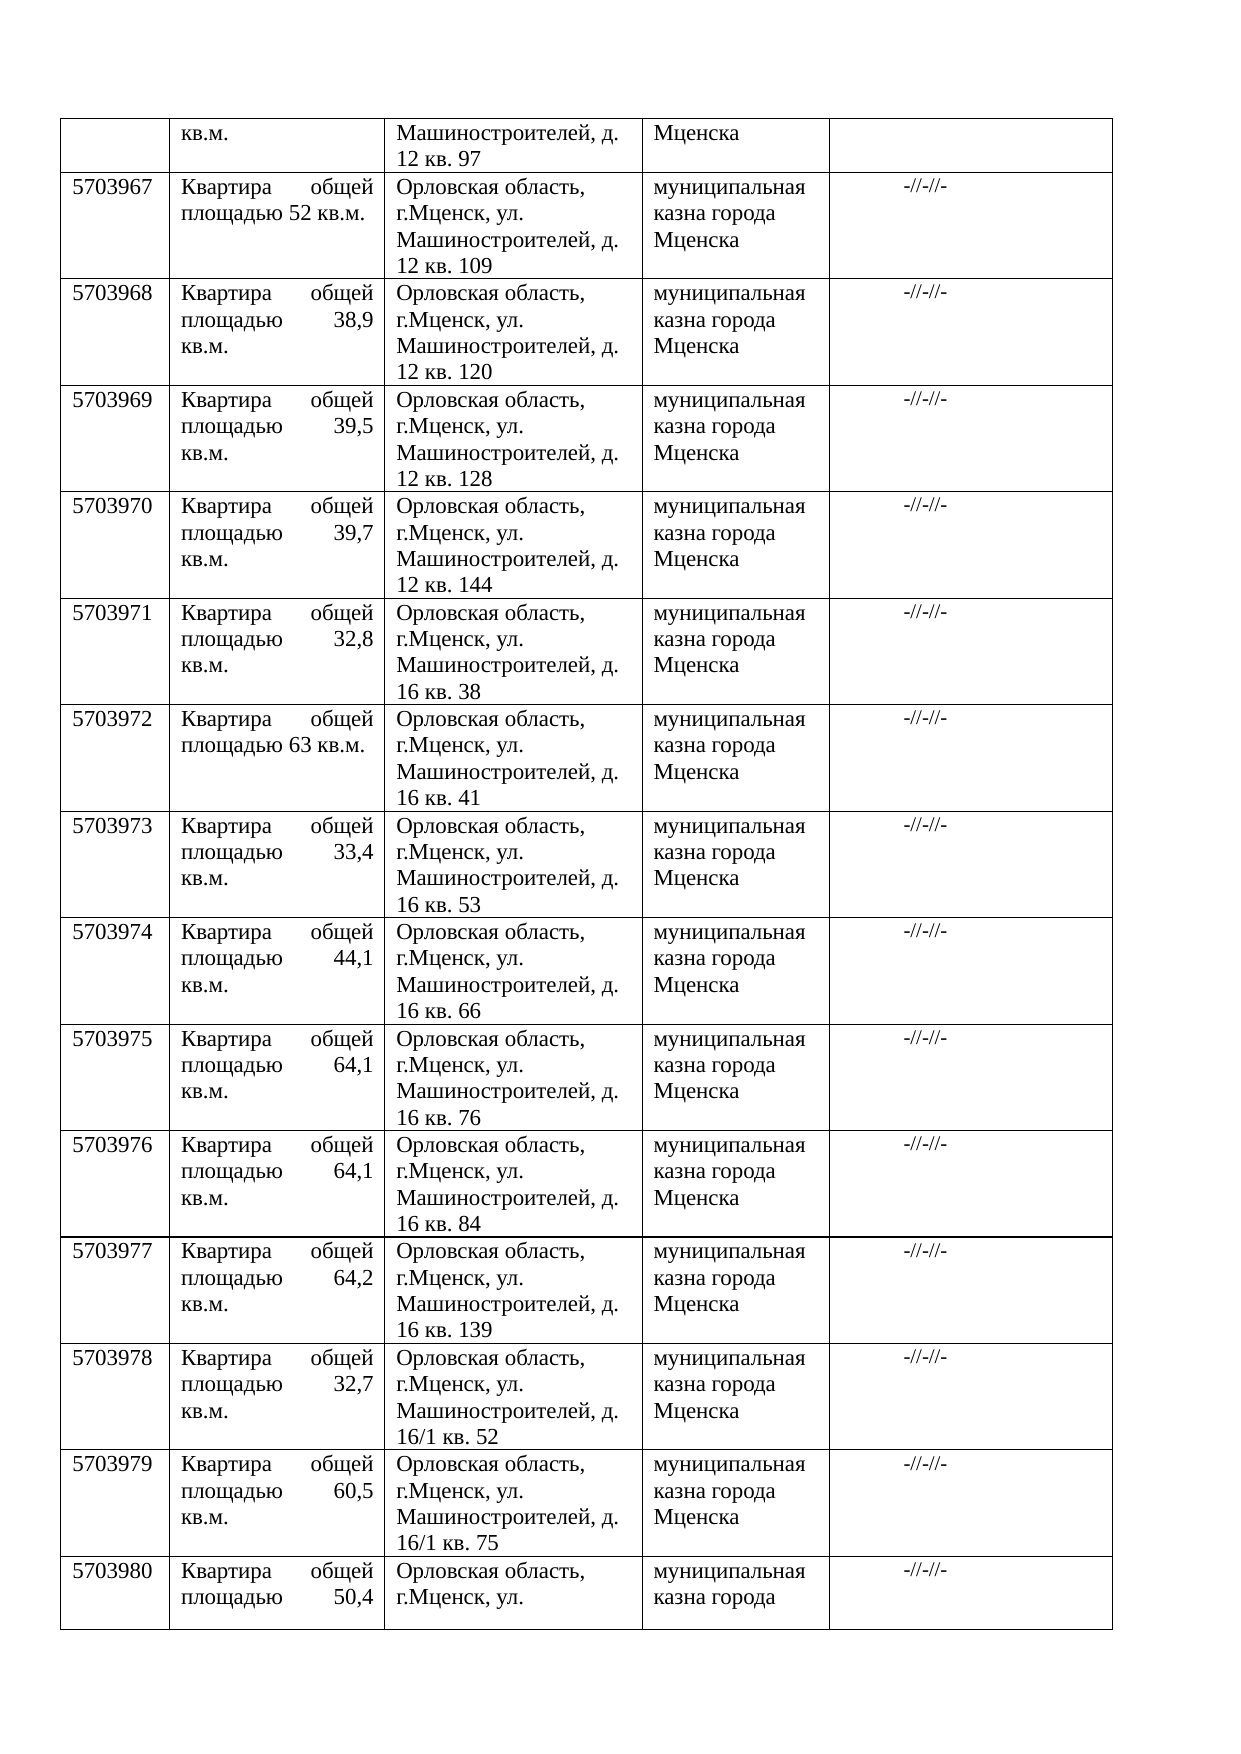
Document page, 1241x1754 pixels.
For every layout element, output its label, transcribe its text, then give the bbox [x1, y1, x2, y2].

table_cell 5703970 [61, 492, 169, 598]
table_cell муниципальная казна города Мценска [643, 1344, 829, 1449]
table_cell -//-//- [830, 705, 1112, 811]
table_cell 5703968 [61, 279, 169, 385]
table_cell -//-//- [830, 599, 1112, 704]
table_cell 5703967 [61, 173, 169, 278]
table_cell -//-//- [830, 492, 1112, 598]
table_cell 5703977 [61, 1238, 169, 1343]
table_cell Машиностроителей, д. 12 кв. 97 [385, 119, 642, 172]
table_cell 5703975 [61, 1025, 169, 1130]
table_cell -//-//- [830, 1131, 1112, 1236]
table_cell -//-//- [830, 173, 1112, 278]
table_cell Квартира общей площадью 32,7 кв.м. [170, 1344, 384, 1449]
table_cell Квартира общей площадью 64,1 кв.м. [170, 1131, 384, 1236]
table_cell Орловская область, г.Мценск, ул. Машиностроителей, д. 12 кв. 120 [385, 279, 642, 385]
table_cell муниципальная казна города Мценска [643, 812, 829, 917]
table_cell муниципальная казна города Мценска [643, 279, 829, 385]
table_cell 5703976 [61, 1131, 169, 1236]
table_cell муниципальная казна города Мценска [643, 599, 829, 704]
table_cell Орловская область, г.Мценск, ул. Машиностроителей, д. 16 кв. 84 [385, 1131, 642, 1236]
table_cell муниципальная казна города Мценска [643, 1131, 829, 1236]
table_cell Орловская область, г.Мценск, ул. Машиностроителей, д. 16/1 кв. 75 [385, 1450, 642, 1556]
table_cell Квартира общей площадью 63 кв.м. [170, 705, 384, 811]
table_cell Орловская область, г.Мценск, ул. Машиностроителей, д. 16/1 кв. 52 [385, 1344, 642, 1449]
table_cell муниципальная казна города Мценска [643, 492, 829, 598]
table_cell Квартира общей площадью 39,5 кв.м. [170, 386, 384, 491]
table_cell муниципальная казна города [643, 1557, 829, 1629]
table_cell муниципальная казна города Мценска [643, 918, 829, 1023]
table_cell Квартира общей площадью 64,1 кв.м. [170, 1025, 384, 1130]
table_cell Квартира общей площадью 64,2 кв.м. [170, 1238, 384, 1343]
table_cell Квартира общей площадью 50,4 [170, 1557, 384, 1629]
table_cell муниципальная казна города Мценска [643, 1450, 829, 1556]
table_cell муниципальная казна города Мценска [643, 386, 829, 491]
table_cell 5703972 [61, 705, 169, 811]
table_cell Орловская область, г.Мценск, ул. Машиностроителей, д. 12 кв. 128 [385, 386, 642, 491]
table_cell Мценска [643, 119, 829, 172]
table_cell 5703980 [61, 1557, 169, 1629]
table_cell -//-//- [830, 279, 1112, 385]
table_cell 5703969 [61, 386, 169, 491]
table_cell Орловская область, г.Мценск, ул. Машиностроителей, д. 16 кв. 41 [385, 705, 642, 811]
table_cell Орловская область, г.Мценск, ул. Машиностроителей, д. 16 кв. 38 [385, 599, 642, 704]
table_cell 5703979 [61, 1450, 169, 1556]
table_cell Квартира общей площадью 44,1 кв.м. [170, 918, 384, 1023]
table_cell Квартира общей площадью 60,5 кв.м. [170, 1450, 384, 1556]
table_cell Орловская область, г.Мценск, ул. Машиностроителей, д. 12 кв. 109 [385, 173, 642, 278]
table_cell -//-//- [830, 812, 1112, 917]
table_cell [61, 119, 169, 172]
table_cell -//-//- [830, 1557, 1112, 1629]
table_cell Квартира общей площадью 32,8 кв.м. [170, 599, 384, 704]
table_cell 5703973 [61, 812, 169, 917]
table_cell муниципальная казна города Мценска [643, 1025, 829, 1130]
table_cell Квартира общей площадью 38,9 кв.м. [170, 279, 384, 385]
table_cell -//-//- [830, 1344, 1112, 1449]
table_cell кв.м. [170, 119, 384, 172]
table_cell 5703974 [61, 918, 169, 1023]
table_cell -//-//- [830, 386, 1112, 491]
table_cell -//-//- [830, 1025, 1112, 1130]
table_cell Орловская область, г.Мценск, ул. Машиностроителей, д. 16 кв. 76 [385, 1025, 642, 1130]
table_cell Квартира общей площадью 39,7 кв.м. [170, 492, 384, 598]
table_cell Квартира общей площадью 52 кв.м. [170, 173, 384, 278]
table_cell Орловская область, г.Мценск, ул. [385, 1557, 642, 1629]
table_cell Квартира общей площадью 33,4 кв.м. [170, 812, 384, 917]
table_cell -//-//- [830, 918, 1112, 1023]
table_cell -//-//- [830, 1450, 1112, 1556]
table_cell муниципальная казна города Мценска [643, 705, 829, 811]
table_cell Орловская область, г.Мценск, ул. Машиностроителей, д. 16 кв. 66 [385, 918, 642, 1023]
table_cell [830, 119, 1112, 172]
table_cell Орловская область, г.Мценск, ул. Машиностроителей, д. 16 кв. 53 [385, 812, 642, 917]
table_cell Орловская область, г.Мценск, ул. Машиностроителей, д. 16 кв. 139 [385, 1238, 642, 1343]
table_cell муниципальная казна города Мценска [643, 1238, 829, 1343]
table_cell -//-//- [830, 1238, 1112, 1343]
table_cell муниципальная казна города Мценска [643, 173, 829, 278]
table_cell Орловская область, г.Мценск, ул. Машиностроителей, д. 12 кв. 144 [385, 492, 642, 598]
table_cell 5703978 [61, 1344, 169, 1449]
table_cell 5703971 [61, 599, 169, 704]
